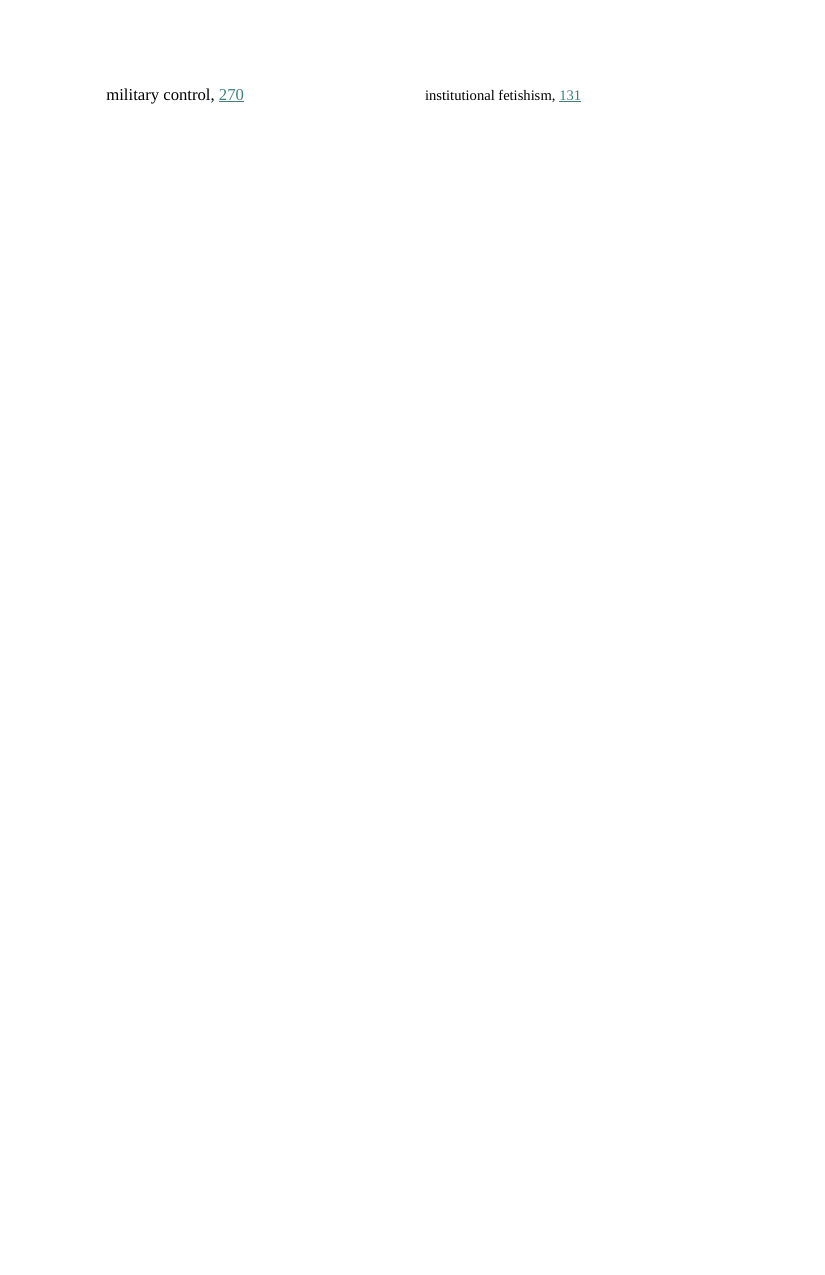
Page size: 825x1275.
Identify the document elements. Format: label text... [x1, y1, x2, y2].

text military control, 270 institutional fetishism, 131 [106, 84, 737, 104]
